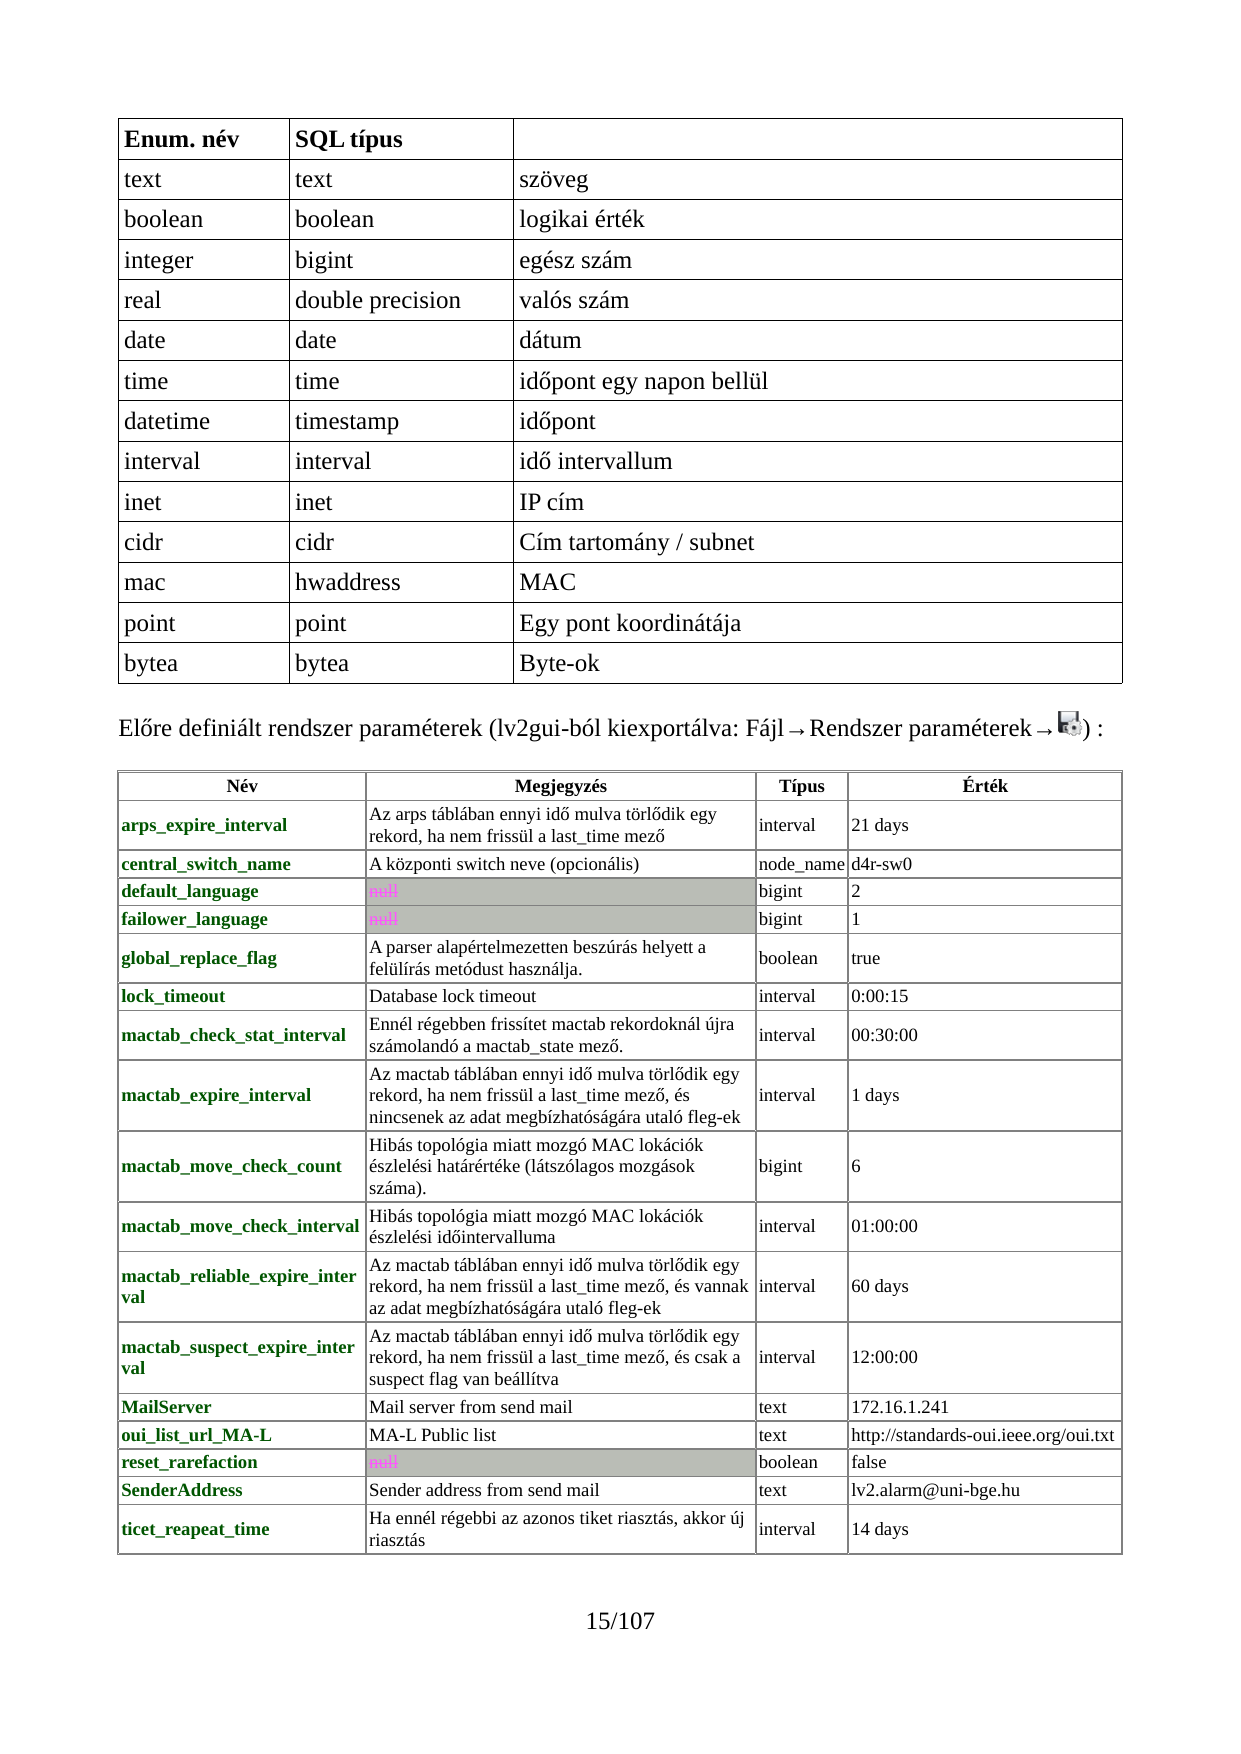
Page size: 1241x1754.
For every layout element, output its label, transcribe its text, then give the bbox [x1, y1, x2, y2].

table_cell interval [757, 1323, 847, 1392]
table_cell null [367, 879, 755, 905]
table_cell MAC [514, 563, 1122, 602]
table_cell boolean [757, 934, 847, 982]
table_cell 60 days [849, 1252, 1121, 1321]
table_cell central_switch_name [119, 851, 365, 877]
table_cell 6 [849, 1132, 1121, 1201]
table_cell date [290, 321, 513, 360]
table_cell mactab_suspect_expire_interval [119, 1323, 365, 1392]
table_cell false [849, 1450, 1121, 1476]
table_cell bigint [757, 1132, 847, 1201]
table_cell null [367, 906, 755, 933]
table_cell text [757, 1477, 847, 1504]
table_cell http://standards-oui.ieee.org/oui.txt [849, 1422, 1121, 1448]
table_cell failower_language [119, 906, 365, 933]
table_cell interval [757, 1061, 847, 1130]
table_cell real [119, 280, 289, 320]
table_cell Cím tartomány / subnet [514, 522, 1122, 562]
table_cell mactab_expire_interval [119, 1061, 365, 1130]
table_cell true [849, 934, 1121, 982]
table_cell valós szám [514, 280, 1122, 320]
table_cell interval [757, 1203, 847, 1251]
table_cell interval [757, 801, 847, 849]
table_cell cidr [119, 522, 289, 562]
table_cell 00:30:00 [849, 1011, 1121, 1059]
table_header Típus [757, 773, 847, 800]
table_cell d4r-sw0 [849, 851, 1121, 877]
table_cell Ennél régebben frissítet mactab rekordoknál újra számolandó a mactab_state mező. [367, 1011, 755, 1059]
table_cell text [290, 160, 513, 199]
table_cell MailServer [119, 1394, 365, 1420]
table_cell double precision [290, 280, 513, 320]
table_cell null [367, 1450, 755, 1476]
table_header [514, 119, 1122, 158]
table_cell 1 [849, 906, 1121, 933]
table_cell Az mactab táblában ennyi idő mulva törlődik egy rekord, ha nem frissül a last_time mező, és csak a suspect flag van beállítva [367, 1323, 755, 1392]
table_cell időpont egy napon bellül [514, 361, 1122, 400]
table_cell arps_expire_interval [119, 801, 365, 849]
table_cell mac [119, 563, 289, 602]
table_cell text [757, 1394, 847, 1420]
table_header Enum. név [119, 119, 289, 158]
table_cell mactab_move_check_count [119, 1132, 365, 1201]
table_cell boolean [290, 200, 513, 239]
table_cell 01:00:00 [849, 1203, 1121, 1251]
table_cell 12:00:00 [849, 1323, 1121, 1392]
table_cell cidr [290, 522, 513, 562]
table_cell lv2.alarm@uni-bge.hu [849, 1477, 1121, 1504]
table_cell interval [290, 442, 513, 481]
table_cell 1 days [849, 1061, 1121, 1130]
table_cell lock_timeout [119, 984, 365, 1010]
table_cell szöveg [514, 160, 1122, 199]
table_cell A parser alapértelmezetten beszúrás helyett a felülírás metódust használja. [367, 934, 755, 982]
table_cell Az mactab táblában ennyi idő mulva törlődik egy rekord, ha nem frissül a last_time mező, és vannak az adat megbízhatóságára utaló fleg-ek [367, 1252, 755, 1321]
table_cell mactab_move_check_interval [119, 1203, 365, 1251]
table_cell Byte-ok [514, 643, 1122, 682]
table_cell interval [757, 1011, 847, 1059]
table_cell text [757, 1422, 847, 1448]
table_cell interval [757, 1505, 847, 1553]
table_cell Hibás topológia miatt mozgó MAC lokációk észlelési határértéke (látszólagos mozgások száma). [367, 1132, 755, 1201]
table_cell boolean [757, 1450, 847, 1476]
table_cell inet [119, 482, 289, 521]
table_cell mactab_reliable_expire_interval [119, 1252, 365, 1321]
table_cell integer [119, 240, 289, 279]
table_cell SenderAddress [119, 1477, 365, 1504]
table_cell Sender address from send mail [367, 1477, 755, 1504]
table_cell bytea [290, 643, 513, 682]
table_cell 0:00:15 [849, 984, 1121, 1010]
table_cell interval [757, 1252, 847, 1321]
table_header Megjegyzés [367, 773, 755, 800]
table_cell datetime [119, 401, 289, 441]
table_cell idő intervallum [514, 442, 1122, 481]
table_header Érték [849, 773, 1121, 800]
table_cell point [290, 603, 513, 642]
table_cell Database lock timeout [367, 984, 755, 1010]
table_cell Az arps táblában ennyi idő mulva törlődik egy rekord, ha nem frissül a last_time mező [367, 801, 755, 849]
table_header Név [119, 773, 365, 800]
table_cell interval [119, 442, 289, 481]
table_cell point [119, 603, 289, 642]
table_cell inet [290, 482, 513, 521]
table_cell 21 days [849, 801, 1121, 849]
table_cell logikai érték [514, 200, 1122, 239]
table_cell IP cím [514, 482, 1122, 521]
table_cell date [119, 321, 289, 360]
table_cell 2 [849, 879, 1121, 905]
table_cell text [119, 160, 289, 199]
table_cell bigint [290, 240, 513, 279]
table_cell node_name [757, 851, 847, 877]
table_cell MA-L Public list [367, 1422, 755, 1448]
table_cell Mail server from send mail [367, 1394, 755, 1420]
table_cell bigint [757, 906, 847, 933]
table_cell default_language [119, 879, 365, 905]
table_header SQL típus [290, 119, 513, 158]
table_cell time [290, 361, 513, 400]
picture [1057, 711, 1083, 737]
table_cell 172.16.1.241 [849, 1394, 1121, 1420]
table_cell boolean [119, 200, 289, 239]
table_cell mactab_check_stat_interval [119, 1011, 365, 1059]
table_cell interval [757, 984, 847, 1010]
text Előre definiált rendszer paraméterek (lv2gui-ból kiexportálva: Fájl→Rendszer paraméterek→) : [118, 711, 1122, 742]
table_cell Egy pont koordinátája [514, 603, 1122, 642]
table_cell Az mactab táblában ennyi idő mulva törlődik egy rekord, ha nem frissül a last_time mező, és nincsenek az adat megbízhatóságára utaló fleg-ek [367, 1061, 755, 1130]
table_cell dátum [514, 321, 1122, 360]
table_cell időpont [514, 401, 1122, 441]
table_cell oui_list_url_MA-L [119, 1422, 365, 1448]
table_cell bytea [119, 643, 289, 682]
table_cell ticet_reapeat_time [119, 1505, 365, 1553]
table_cell Ha ennél régebbi az azonos tiket riasztás, akkor új riasztás [367, 1505, 755, 1553]
table_cell bigint [757, 879, 847, 905]
table_cell hwaddress [290, 563, 513, 602]
table_cell timestamp [290, 401, 513, 441]
table_cell Hibás topológia miatt mozgó MAC lokációk észlelési időintervalluma [367, 1203, 755, 1251]
table_cell global_replace_flag [119, 934, 365, 982]
table_cell A központi switch neve (opcionális) [367, 851, 755, 877]
table_cell time [119, 361, 289, 400]
table_cell egész szám [514, 240, 1122, 279]
table_cell reset_rarefaction [119, 1450, 365, 1476]
table_cell 14 days [849, 1505, 1121, 1553]
